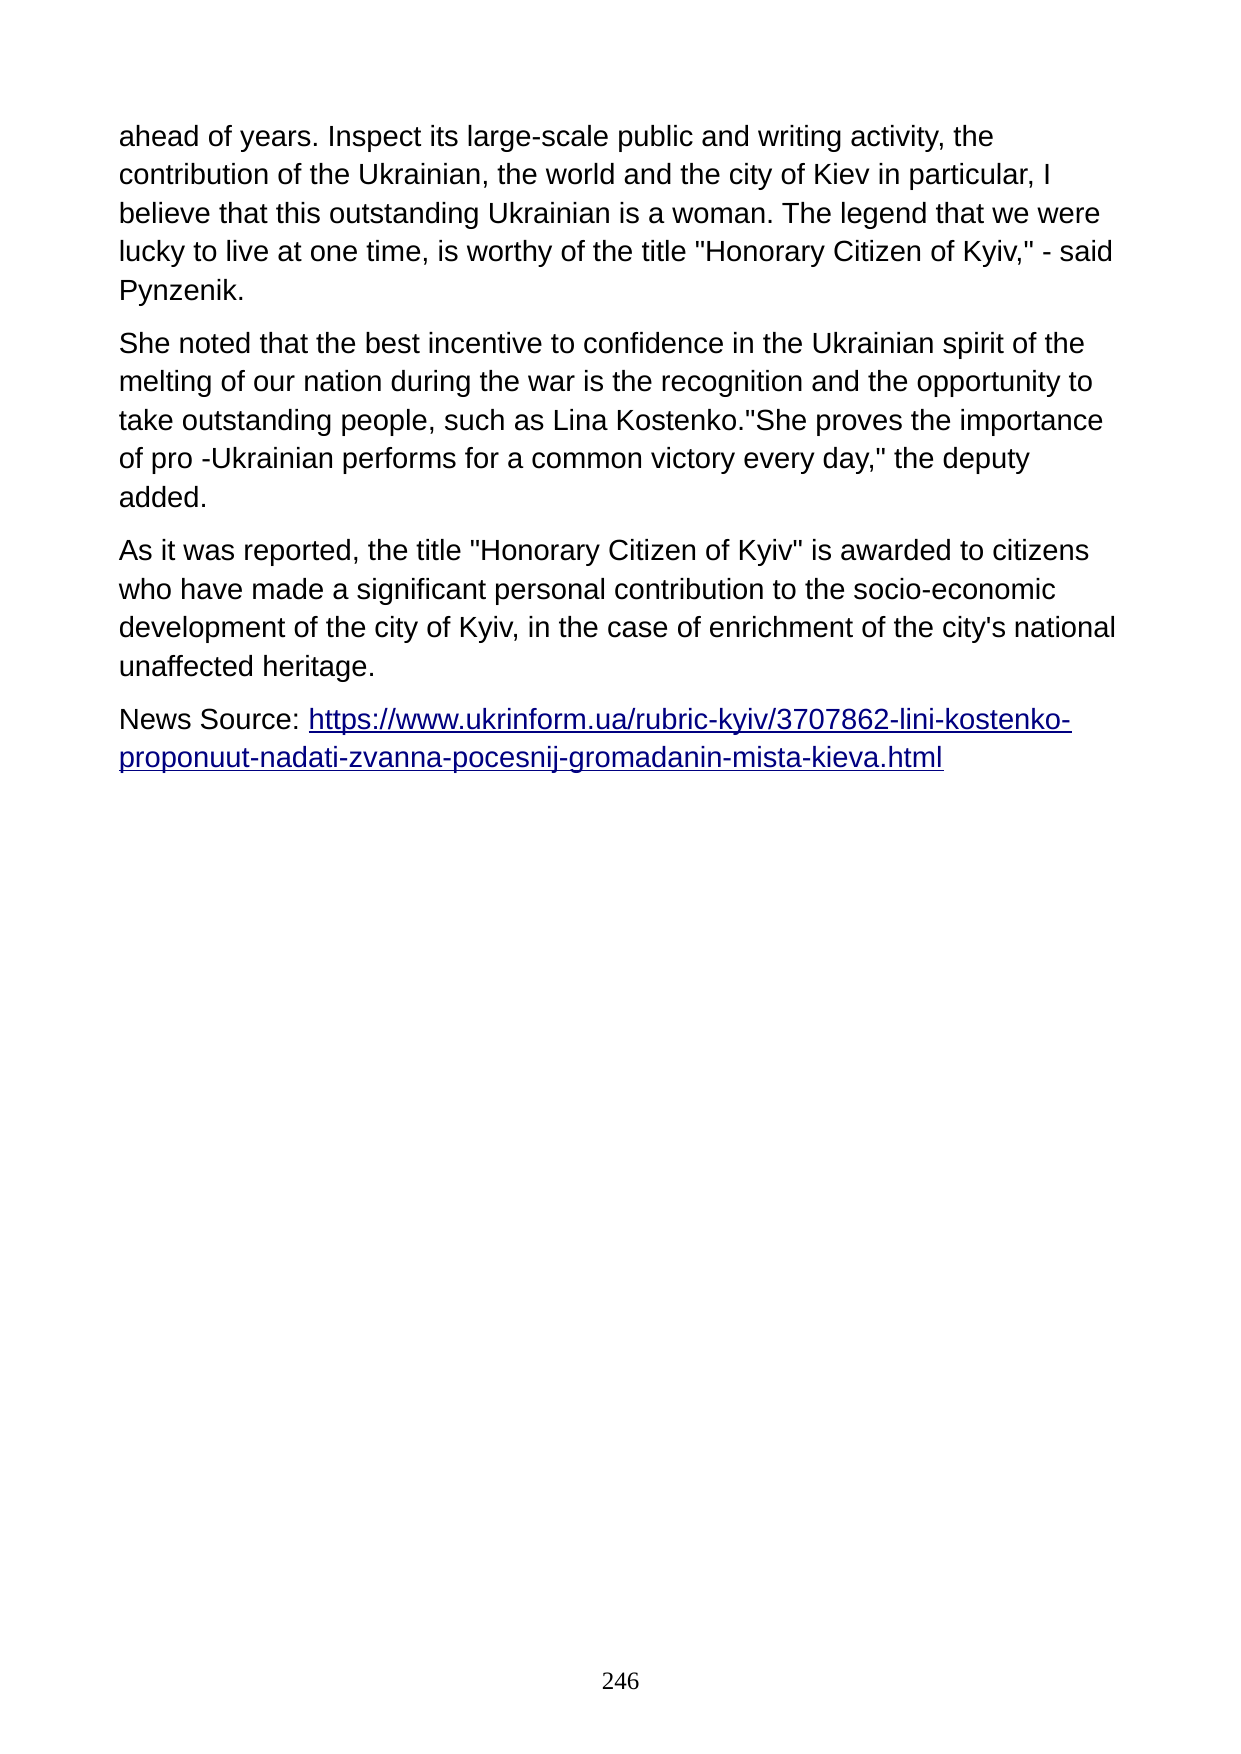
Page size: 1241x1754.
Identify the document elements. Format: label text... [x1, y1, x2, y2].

text She noted that the best incentive to confidence in the Ukrainian spirit of the melting of our nation during the war is the recognition and the opportunity to take outstanding people, such as Lina Kostenko."She proves the importance of pro -Ukrainian performs for a common victory every day," the deputy added. [118, 326, 1122, 513]
text As it was reported, the title "Honorary Citizen of Kyiv" is awarded to citizens who have made a significant personal contribution to the socio-economic development of the city of Kyiv, in the case of enrichment of the city's national unaffected heritage. [118, 533, 1122, 682]
text ahead of years. Inspect its large-scale public and writing activity, the contribution of the Ukrainian, the world and the city of Kiev in particular, I believe that this outstanding Ukrainian is a woman. The legend that we were lucky to live at one time, is worthy of the title "Honorary Citizen of Kyiv," - said Pynzenik. [118, 118, 1122, 306]
text News Source: https://www.ukrinform.ua/rubric-kyiv/3707862-lini-kostenko-proponuut-nadati-zvanna-pocesnij-gromadanin-mista-kieva.html [118, 702, 1122, 774]
